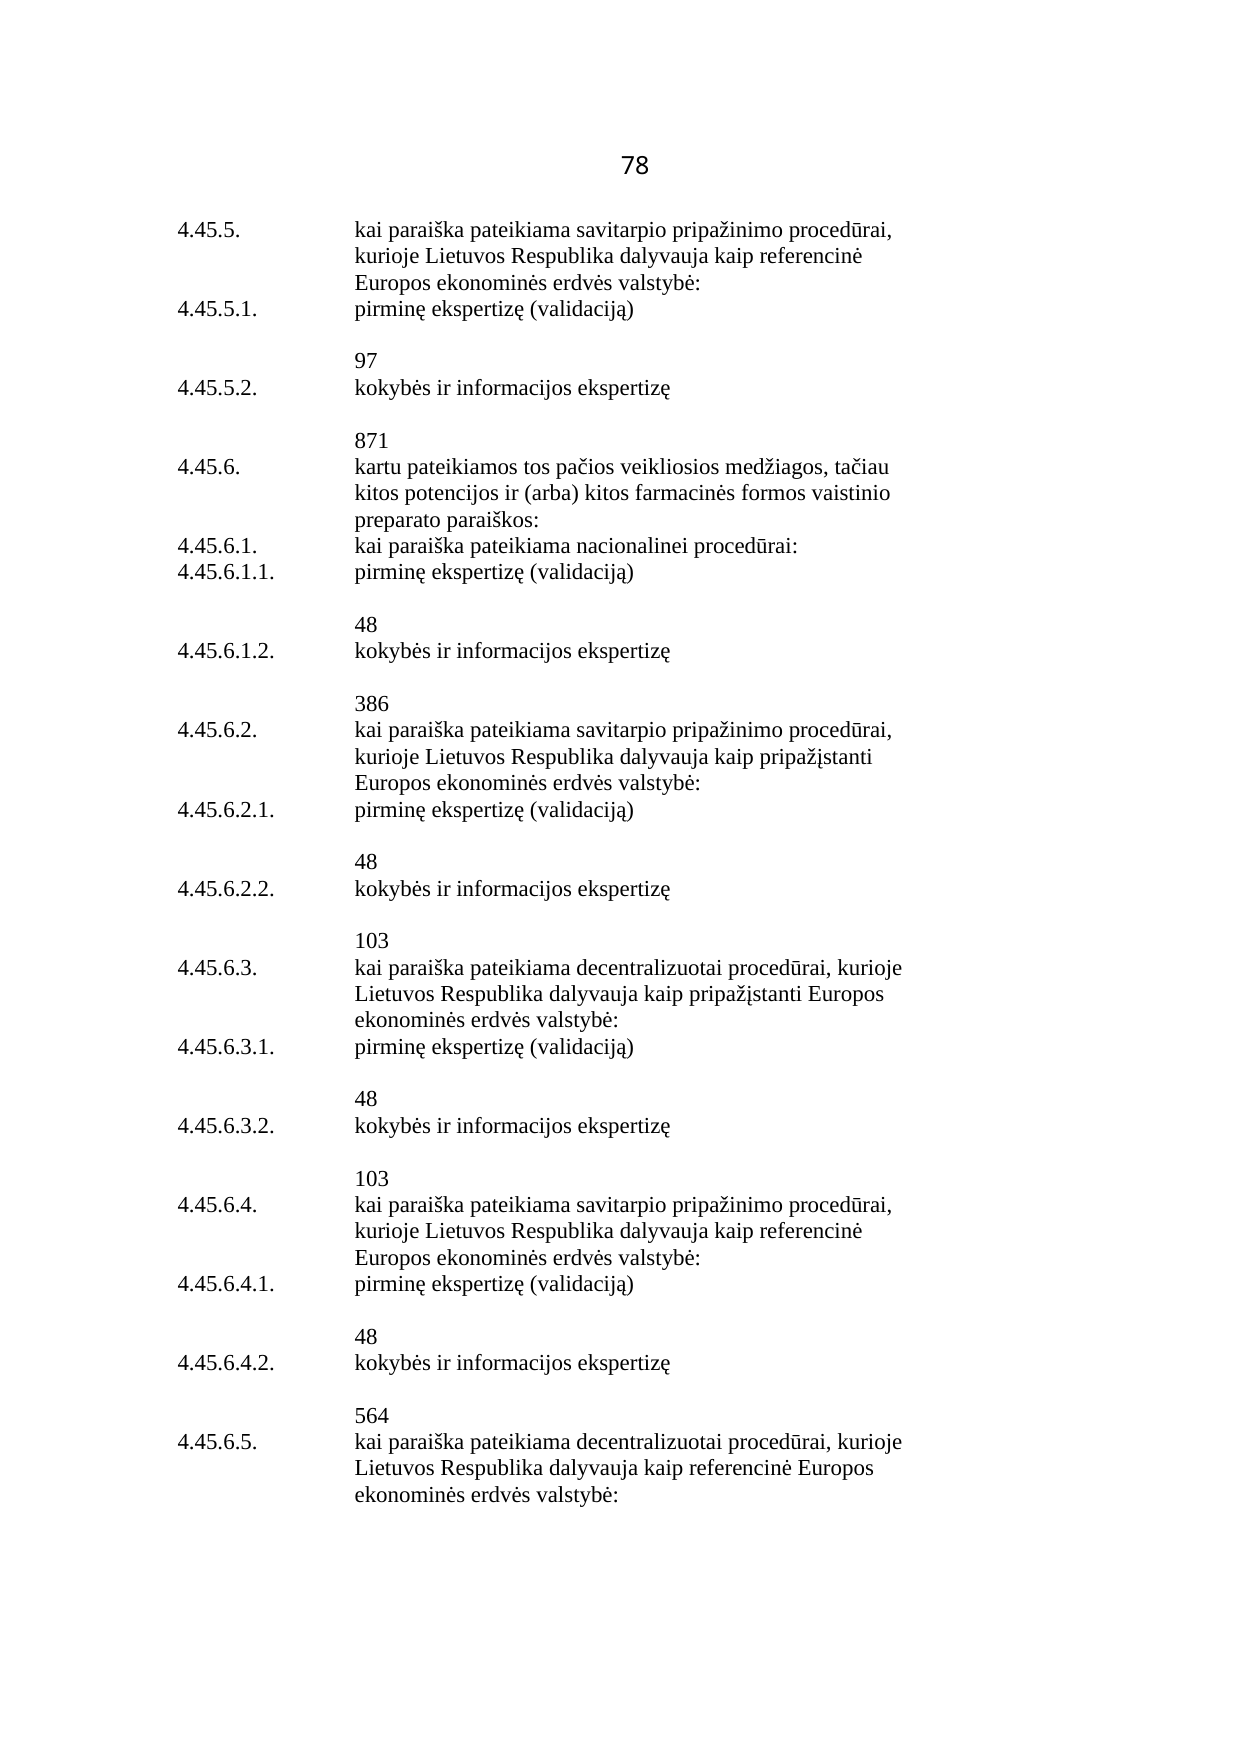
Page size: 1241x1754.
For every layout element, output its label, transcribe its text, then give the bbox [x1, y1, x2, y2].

text 4.45.6.1.2. kokybės ir informacijos ekspertizę 386 [177, 637, 945, 717]
text Lietuvos Respublika dalyvauja kaip pripažįstanti Europos [354, 980, 945, 1006]
text Lietuvos Respublika dalyvauja kaip referencinė Europos [354, 1454, 945, 1481]
text 4.45.5.2. kokybės ir informacijos ekspertizę 871 [177, 374, 945, 453]
text Europos ekonominės erdvės valstybė: [354, 268, 945, 295]
text 4.45.6.1. kai paraiška pateikiama nacionalinei procedūrai: [177, 532, 945, 558]
text 4.45.6.5. kai paraiška pateikiama decentralizuotai procedūrai, kurioje [177, 1428, 945, 1454]
text 4.45.6.1.1. pirminę ekspertizę (validaciją) 48 [177, 558, 945, 637]
text 4.45.6.3. kai paraiška pateikiama decentralizuotai procedūrai, kurioje [177, 954, 945, 980]
text 4.45.6.4.2. kokybės ir informacijos ekspertizę 564 [177, 1349, 945, 1428]
text kurioje Lietuvos Respublika dalyvauja kaip referencinė [354, 1217, 945, 1244]
text preparato paraiškos: [354, 506, 945, 532]
text 4.45.6.3.2. kokybės ir informacijos ekspertizę 103 [177, 1112, 945, 1191]
text 4.45.5.1. pirminę ekspertizę (validaciją) 97 [177, 295, 945, 374]
text ekonominės erdvės valstybė: [354, 1006, 945, 1033]
text ekonominės erdvės valstybė: [354, 1481, 945, 1507]
text 4.45.5. kai paraiška pateikiama savitarpio pripažinimo procedūrai, [177, 216, 945, 242]
text 4.45.6.2.2. kokybės ir informacijos ekspertizę 103 [177, 875, 945, 954]
text 4.45.6.3.1. pirminę ekspertizę (validaciją) 48 [177, 1033, 945, 1112]
text kurioje Lietuvos Respublika dalyvauja kaip referencinė [354, 242, 945, 268]
text Europos ekonominės erdvės valstybė: [354, 769, 945, 796]
text 4.45.6.4.1. pirminę ekspertizę (validaciją) 48 [177, 1270, 945, 1349]
text 4.45.6.2.1. pirminę ekspertizę (validaciją) 48 [177, 796, 945, 875]
text 4.45.6. kartu pateikiamos tos pačios veikliosios medžiagos, tačiau [177, 453, 945, 479]
text kitos potencijos ir (arba) kitos farmacinės formos vaistinio [354, 479, 945, 506]
text 4.45.6.4. kai paraiška pateikiama savitarpio pripažinimo procedūrai, [177, 1191, 945, 1217]
text 4.45.6.2. kai paraiška pateikiama savitarpio pripažinimo procedūrai, [177, 717, 945, 743]
text kurioje Lietuvos Respublika dalyvauja kaip pripažįstanti [354, 743, 945, 769]
text Europos ekonominės erdvės valstybė: [354, 1244, 945, 1270]
